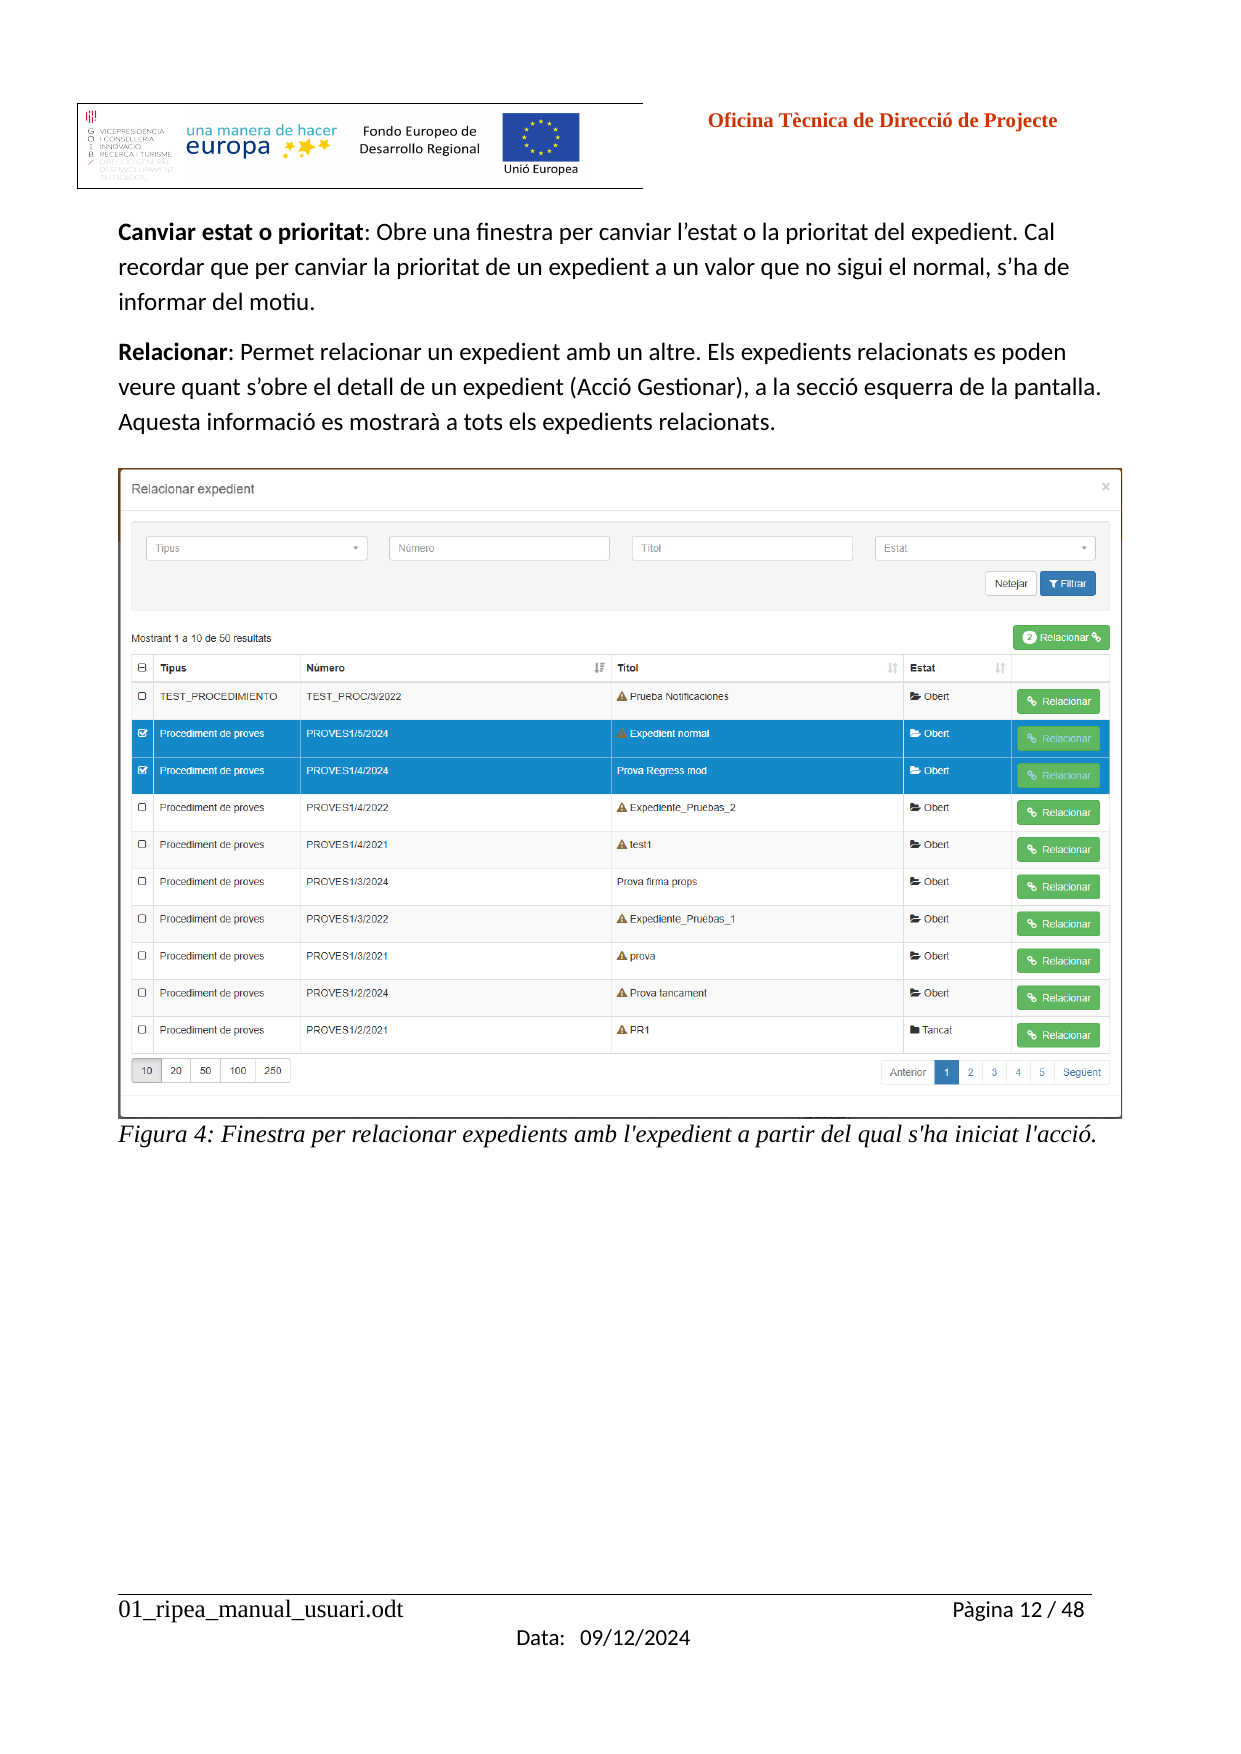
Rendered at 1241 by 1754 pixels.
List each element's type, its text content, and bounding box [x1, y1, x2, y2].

text Relacionar: Permet relacionar un expedient amb un altre. Els expedients relacionats es poden veure quant s’obre el detall de un expedient (Acció Gestionar), a la secció esquerra de la pantalla. Aquesta informació es mostrarà a tots els expedients relacionats. [118, 336, 1122, 436]
picture [184, 108, 585, 182]
text Figura 4: Finestra per relacionar expedients amb l'expedient a partir del qual s'ha iniciat l'acció. [118, 1119, 1122, 1147]
text Canviar estat o prioritat: Obre una finestra per canviar l’estat o la prioritat del expedient. Cal recordar que per canviar la prioritat de un expedient a un valor que no sigui el normal, s’ha de informar del motiu. [118, 216, 1122, 317]
picture [118, 468, 1123, 1119]
picture [82, 108, 178, 182]
